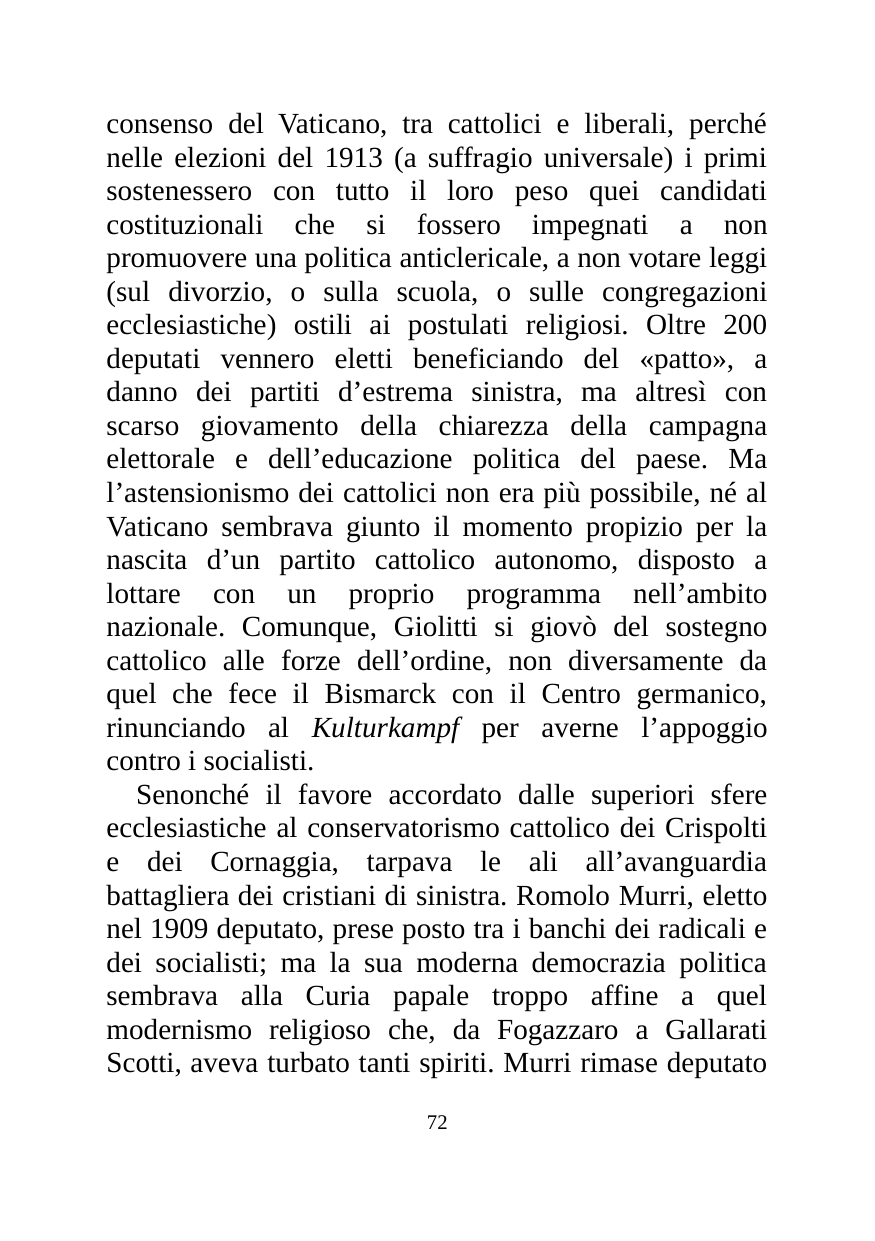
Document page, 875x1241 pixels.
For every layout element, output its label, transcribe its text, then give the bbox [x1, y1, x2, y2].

text Senonché il favore accordato dalle superiori sfere ecclesiastiche al conservatorismo cattolico dei Crispolti e dei Cornaggia, tarpava le ali all’avanguardia battagliera dei cristiani di sinistra. Romolo Murri, eletto nel 1909 deputato, prese posto tra i banchi dei radicali e dei socialisti; ma la sua moderna democrazia politica sembrava alla Curia papale troppo affine a quel modernismo religioso che, da Fogazzaro a Gallarati Scotti, aveva turbato tanti spiriti. Murri rimase deputato [106, 777, 768, 1079]
text consenso del Vaticano, tra cattolici e liberali, perché nelle elezioni del 1913 (a suffragio universale) i primi sostenessero con tutto il loro peso quei candidati costituzionali che si fossero impegnati a non promuovere una politica anticlericale, a non votare leggi (sul divorzio, o sulla scuola, o sulle congregazioni ecclesiastiche) ostili ai postulati religiosi. Oltre 200 deputati vennero eletti beneficiando del «patto», a danno dei partiti d’estrema sinistra, ma altresì con scarso giovamento della chiarezza della campagna elettorale e dell’educazione politica del paese. Ma l’astensionismo dei cattolici non era più possibile, né al Vaticano sembrava giunto il momento propizio per la nascita d’un partito cattolico autonomo, disposto a lottare con un proprio programma nell’ambito nazionale. Comunque, Giolitti si giovò del sostegno cattolico alle forze dell’ordine, non diversamente da quel che fece il Bismarck con il Centro germanico, rinunciando al Kulturkampf per averne l’appoggio contro i socialisti. [106, 106, 768, 777]
